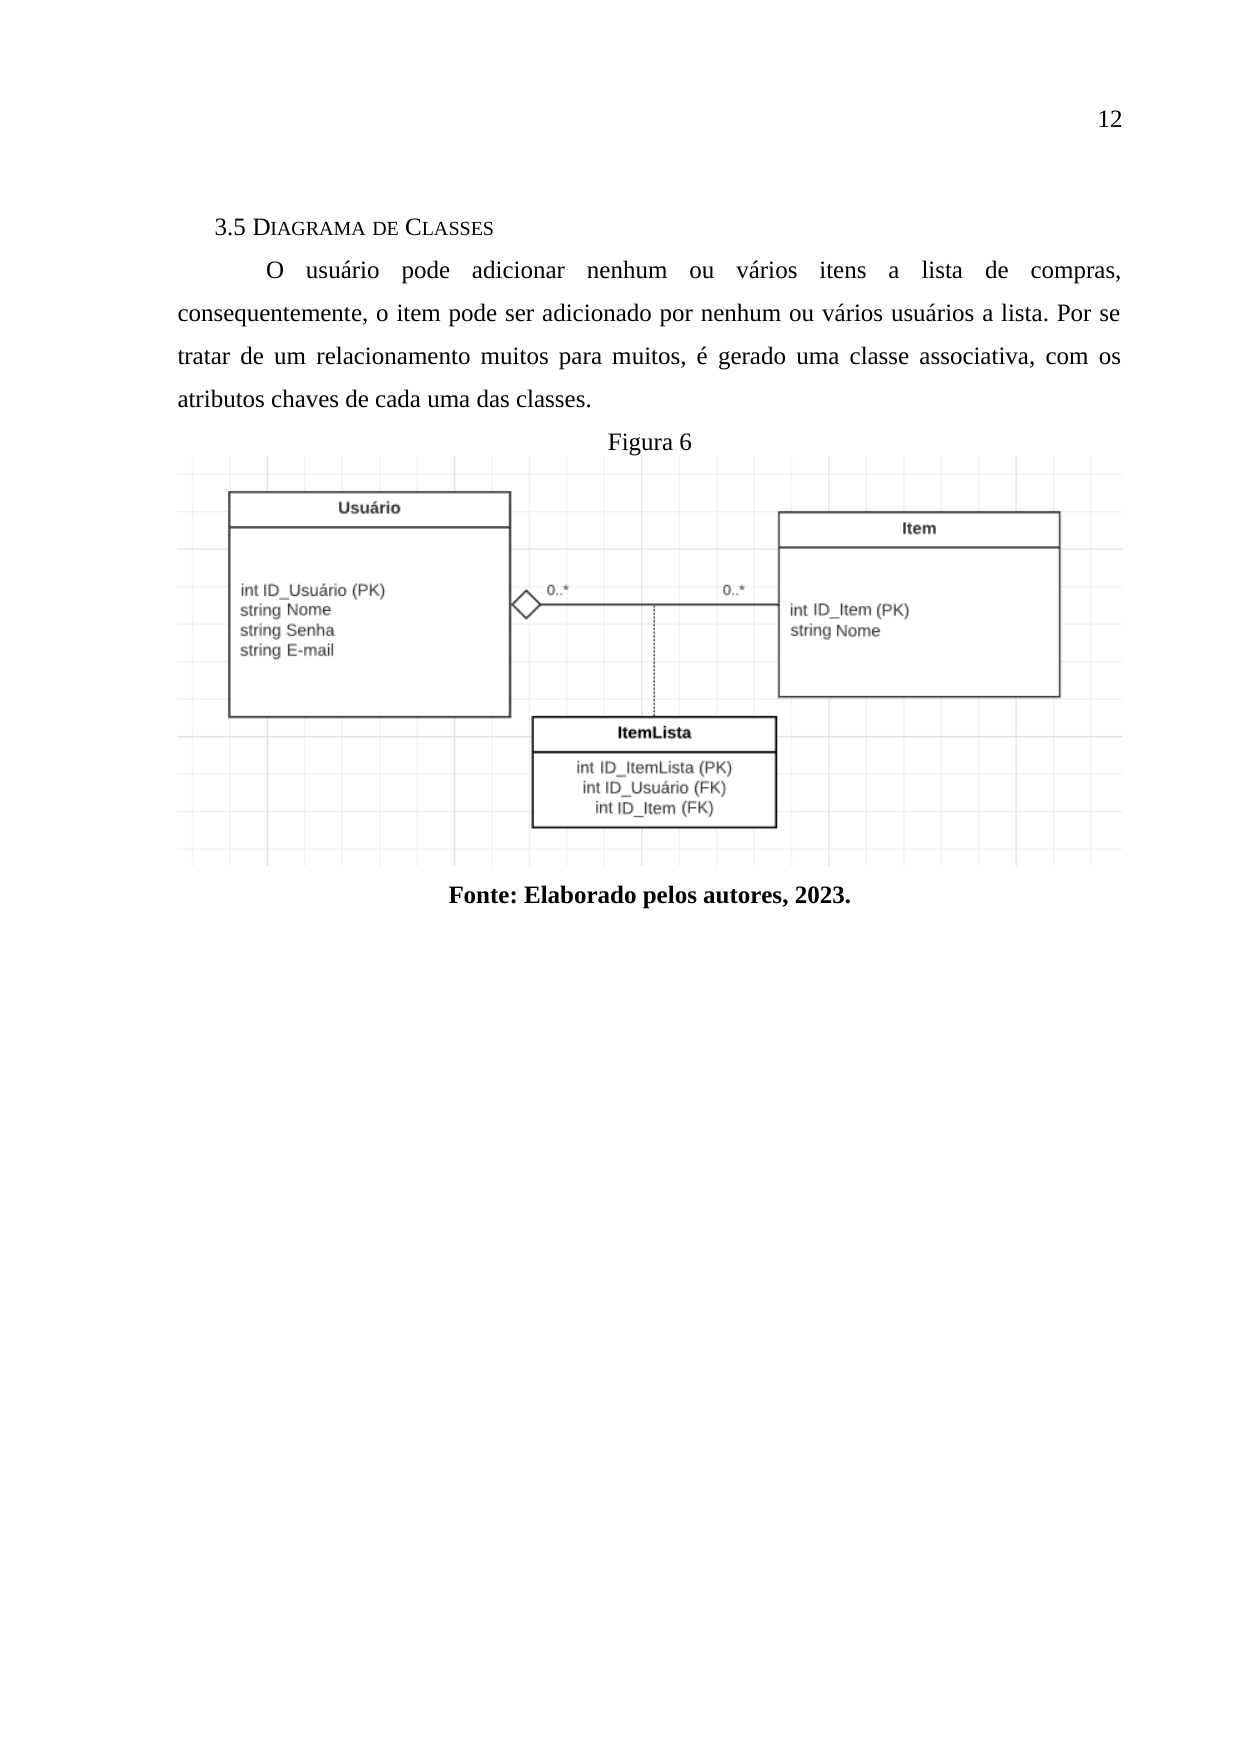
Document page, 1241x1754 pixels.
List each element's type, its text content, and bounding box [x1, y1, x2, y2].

picture [177, 456, 1123, 866]
subtitle Diagrama de Classes [214, 212, 1122, 240]
text O usuário pode adicionar nenhum ou vários itens a lista de compras, consequentemente, o item pode ser adicionado por nenhum ou vários usuários a lista. Por se tratar de um relacionamento muitos para muitos, é gerado uma classe associativa, com os atributos chaves de cada uma das classes. [177, 255, 1122, 413]
text Fonte: Elaborado pelos autores, 2023. [177, 866, 1122, 909]
text Figura 6 [177, 427, 1122, 456]
